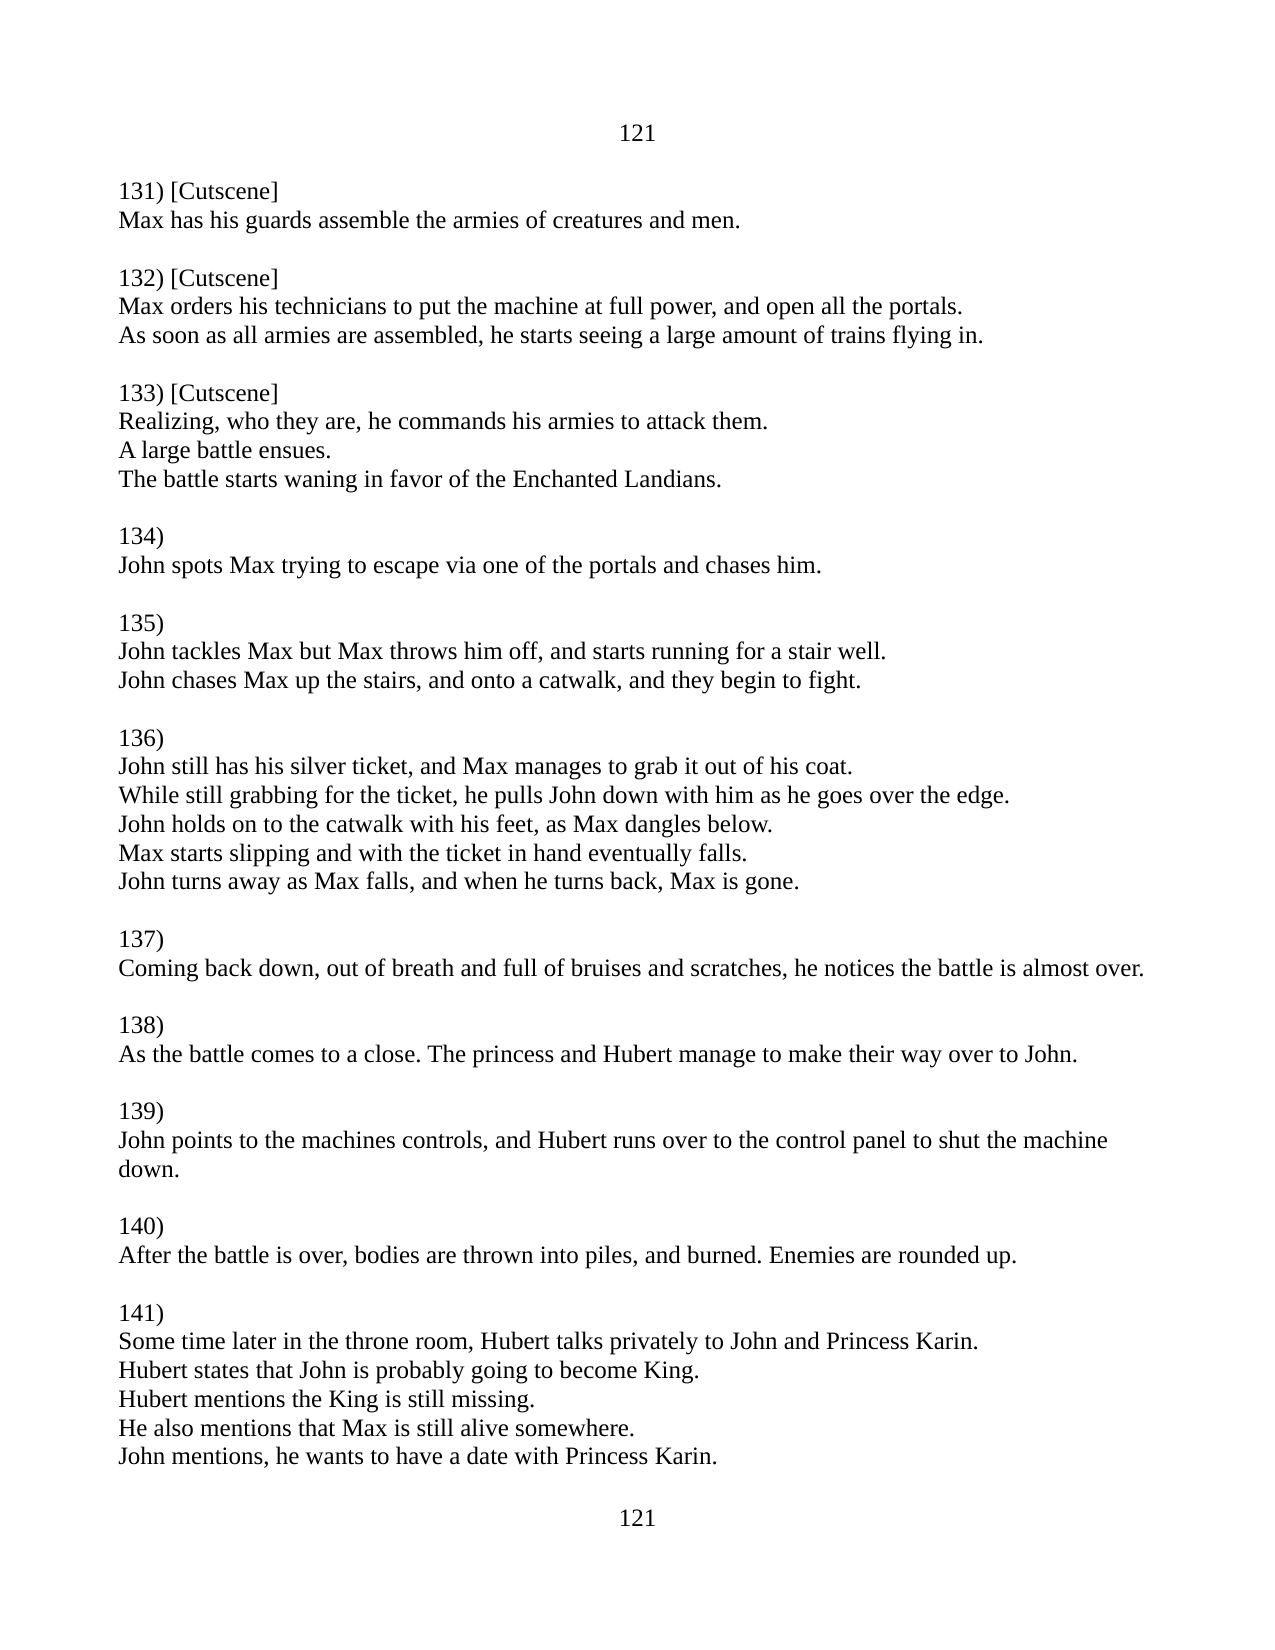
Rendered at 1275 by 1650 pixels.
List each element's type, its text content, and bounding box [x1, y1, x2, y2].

text John mentions, he wants to have a date with Princess Karin. [118, 1441, 1157, 1470]
text John tackles Max but Max throws him off, and starts running for a stair well. [118, 636, 1157, 665]
text Some time later in the throne room, Hubert talks privately to John and Princess Karin. [118, 1326, 1157, 1355]
text John turns away as Max falls, and when he turns back, Max is gone. [118, 866, 1157, 895]
text John holds on to the catwalk with his feet, as Max dangles below. [118, 809, 1157, 838]
text Max orders his technicians to put the machine at full power, and open all the portals. [118, 291, 1157, 320]
text 138) [118, 1010, 1157, 1039]
text He also mentions that Max is still alive somewhere. [118, 1413, 1157, 1441]
text John points to the machines controls, and Hubert runs over to the control panel to shut the machine down. [118, 1125, 1157, 1183]
text Hubert mentions the King is still missing. [118, 1384, 1157, 1413]
text 139) [118, 1096, 1157, 1125]
text 134) [118, 521, 1157, 550]
text As soon as all armies are assembled, he starts seeing a large amount of trains flying in. [118, 320, 1157, 349]
text 136) [118, 723, 1157, 751]
text 137) [118, 924, 1157, 953]
text Hubert states that John is probably going to become King. [118, 1355, 1157, 1384]
text Coming back down, out of breath and full of bruises and scratches, he notices the battle is almost over. [118, 953, 1157, 981]
text Max has his guards assemble the armies of creatures and men. [118, 205, 1157, 234]
text As the battle comes to a close. The princess and Hubert manage to make their way over to John. [118, 1039, 1157, 1068]
text While still grabbing for the ticket, he pulls John down with him as he goes over the edge. [118, 780, 1157, 809]
text John still has his silver ticket, and Max manages to grab it out of his coat. [118, 751, 1157, 780]
text 140) [118, 1211, 1157, 1240]
text 141) [118, 1298, 1157, 1326]
text 135) [118, 608, 1157, 636]
text Realizing, who they are, he commands his armies to attack them. [118, 406, 1157, 435]
text 133) [Cutscene] [118, 378, 1157, 406]
text The battle starts waning in favor of the Enchanted Landians. [118, 464, 1157, 493]
text Max starts slipping and with the ticket in hand eventually falls. [118, 838, 1157, 866]
text 132) [Cutscene] [118, 263, 1157, 291]
text John chases Max up the stairs, and onto a catwalk, and they begin to fight. [118, 665, 1157, 694]
text A large battle ensues. [118, 435, 1157, 464]
text 131) [Cutscene] [118, 176, 1157, 205]
text After the battle is over, bodies are thrown into piles, and burned. Enemies are rounded up. [118, 1240, 1157, 1269]
text John spots Max trying to escape via one of the portals and chases him. [118, 550, 1157, 579]
